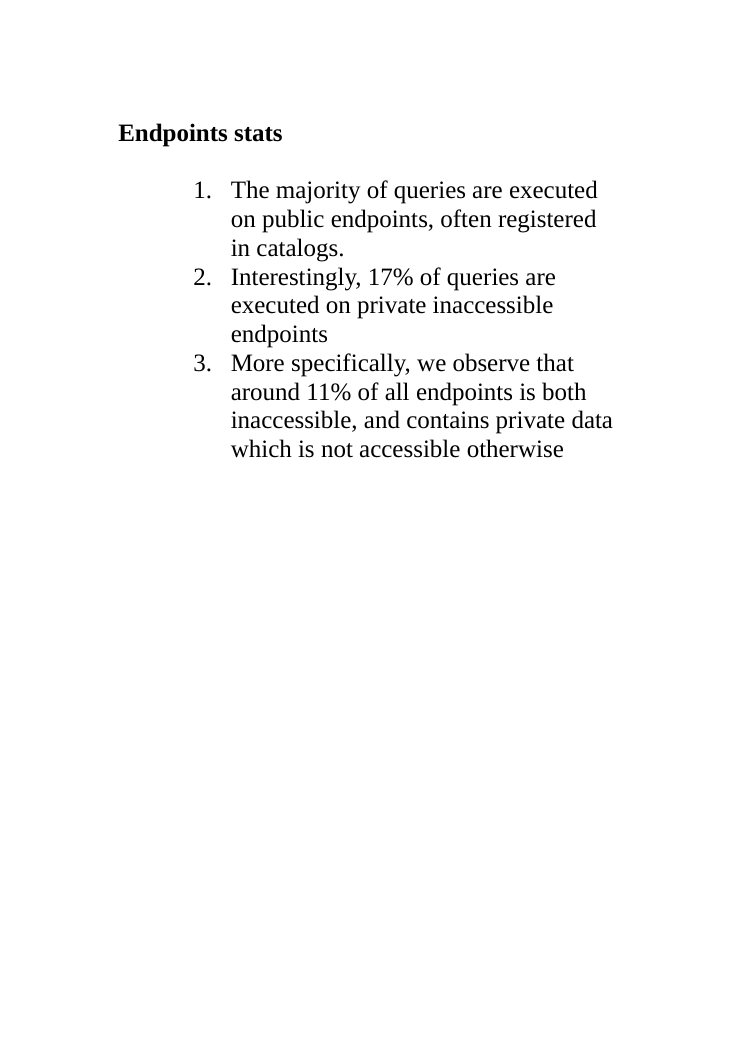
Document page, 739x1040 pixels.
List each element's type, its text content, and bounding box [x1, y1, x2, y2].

text Endpoints stats [118, 118, 620, 147]
list More specifically, we observe that around 11% of all endpoints is both inaccessible, and contains private data which is not accessible otherwise [193, 348, 620, 463]
list Interestingly, 17% of queries are executed on private inaccessible endpoints [193, 262, 620, 348]
list The majority of queries are executed on public endpoints, often registered in catalogs. [193, 176, 620, 262]
